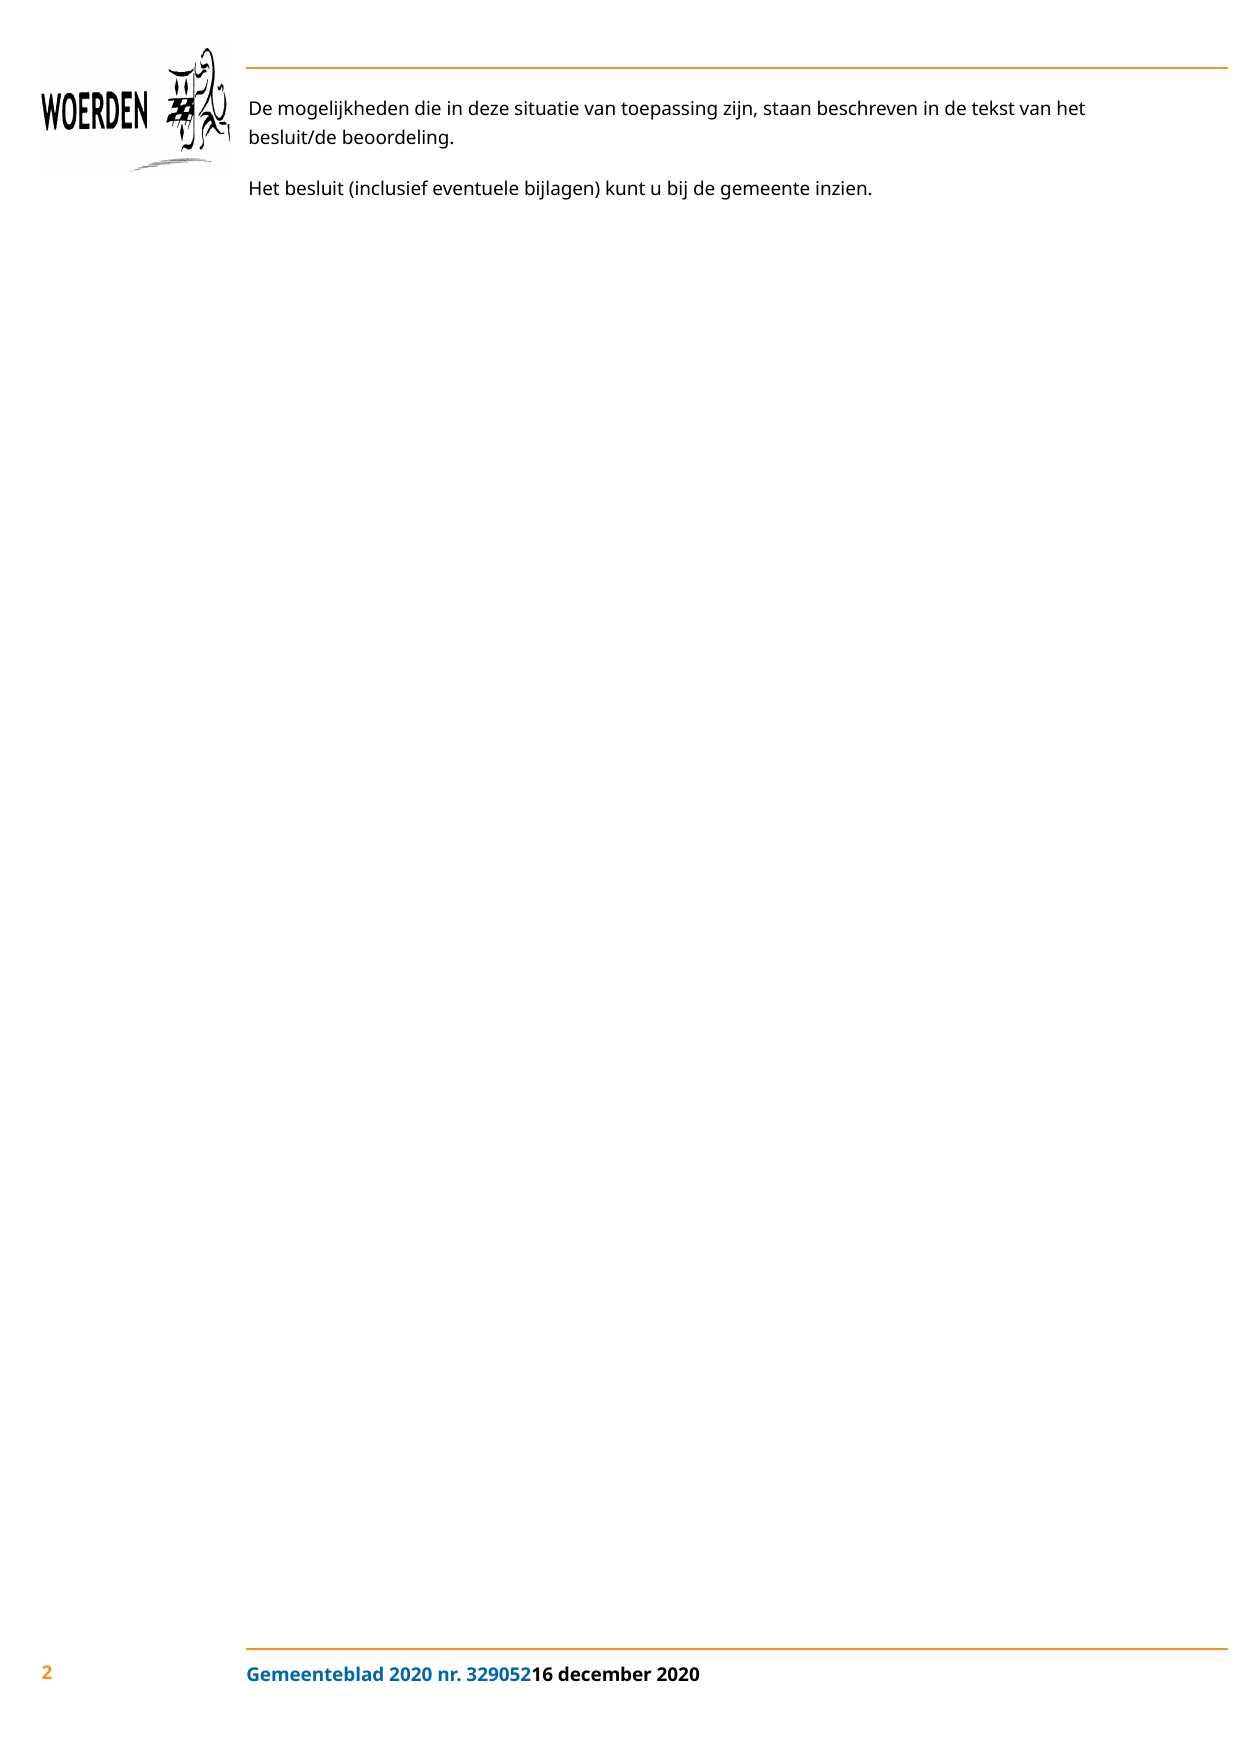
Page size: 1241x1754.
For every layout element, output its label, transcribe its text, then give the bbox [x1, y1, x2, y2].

text Het besluit (inclusief eventuele bijlagen) kunt u bij de gemeente inzien. [248, 175, 1152, 201]
picture [41, 47, 231, 172]
text De mogelijkheden die in deze situatie van toepassing zijn, staan beschreven in de tekst van het besluit/de beoordeling. [248, 95, 1152, 150]
